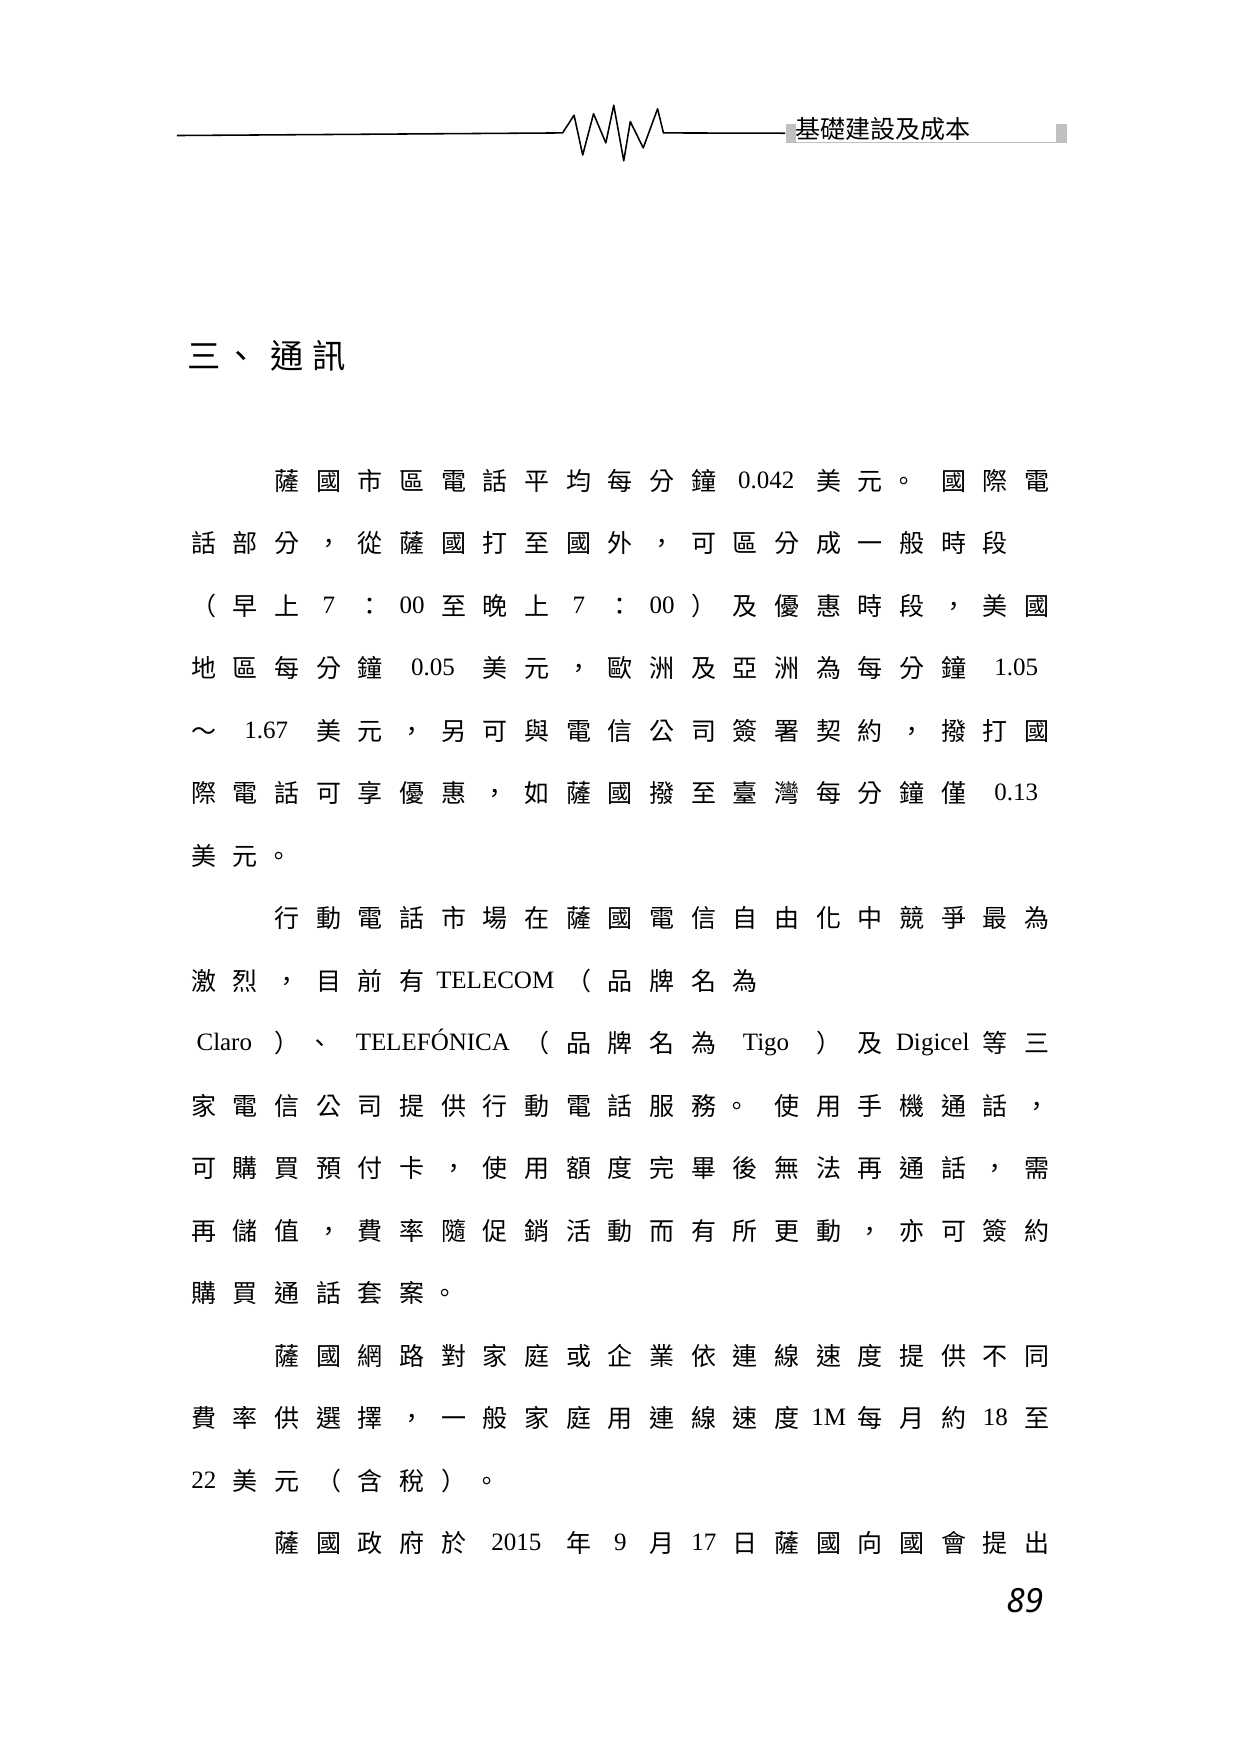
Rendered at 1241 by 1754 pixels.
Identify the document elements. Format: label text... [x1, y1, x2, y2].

text 薩國政府於2015年9月17日薩國向國會提出 [183, 1500, 1058, 1563]
text 薩國網路對家庭或企業依連線速度提供不同費率供選擇，一般家庭用連線速度1M每月約18至22美元（含稅）。 [183, 1313, 1058, 1500]
text 行動電話市場在薩國電信自由化中競爭最為激烈，目前有TELECOM（品牌名為Claro）、TELEFÓNICA（品牌名為Tigo）及Digicel等三家電信公司提供行動電話服務。使用手機通話，可購買預付卡，使用額度完畢後無法再通話，需再儲值，費率隨促銷活動而有所更動，亦可簽約購買通話套案。 [183, 875, 1058, 1313]
text 三、通訊 [183, 313, 1058, 375]
text 薩國市區電話平均每分鐘0.042美元。國際電話部分，從薩國打至國外，可區分成一般時段（早上7：00至晚上7：00）及優惠時段，美國地區每分鐘0.05美元，歐洲及亞洲為每分鐘1.05～1.67美元，另可與電信公司簽署契約，撥打國際電話可享優惠，如薩國撥至臺灣每分鐘僅0.13美元。 [183, 438, 1058, 875]
